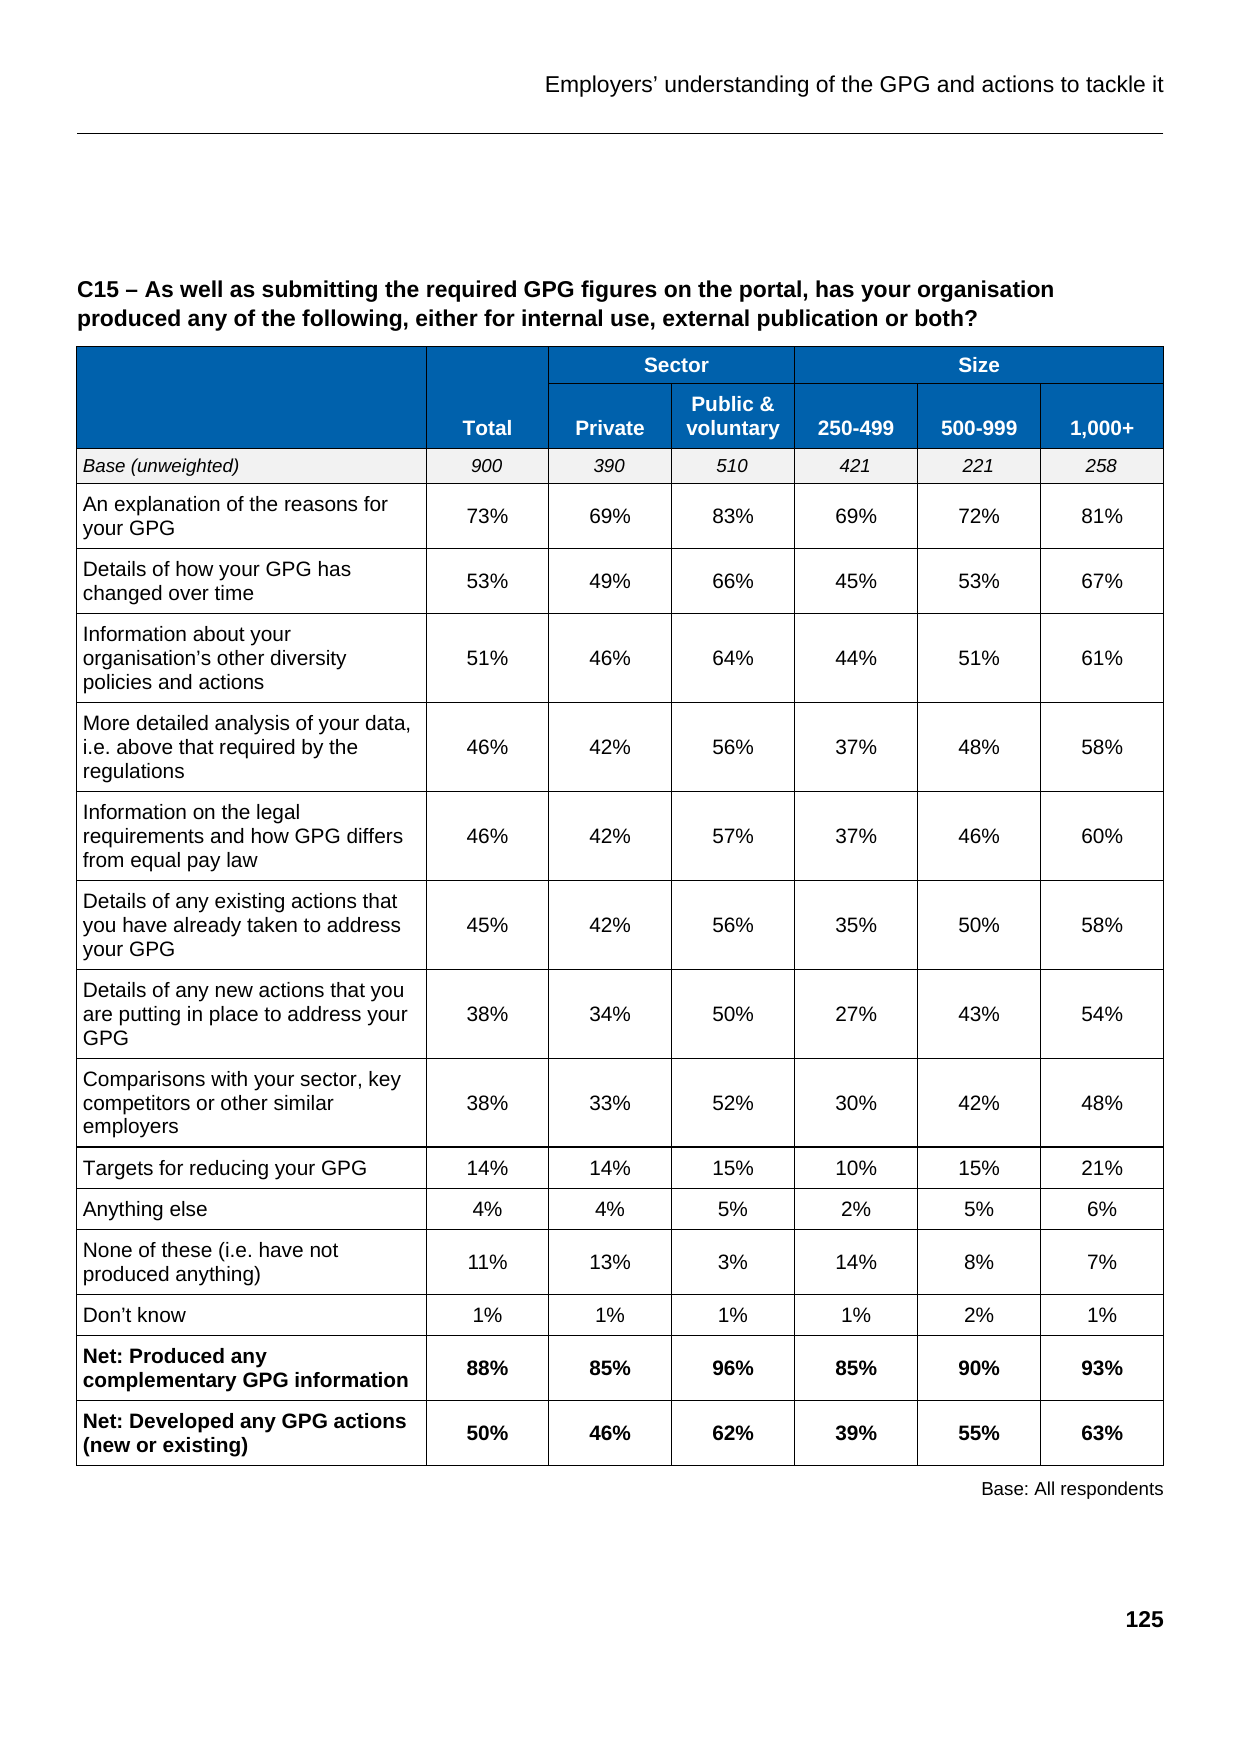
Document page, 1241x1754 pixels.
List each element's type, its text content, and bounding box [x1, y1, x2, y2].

table_cell 1% [549, 1295, 671, 1334]
table_cell 42% [549, 703, 671, 791]
table_cell Targets for reducing your GPG [77, 1148, 426, 1187]
table_cell 2% [795, 1189, 917, 1228]
table_cell 510 [672, 449, 794, 483]
table_cell Anything else [77, 1189, 426, 1228]
table_cell 56% [672, 703, 794, 791]
table_cell 62% [672, 1401, 794, 1464]
table_cell 421 [795, 449, 917, 483]
table_cell Base (unweighted) [77, 449, 426, 483]
table_cell 48% [1041, 1059, 1163, 1146]
table_cell 14% [427, 1148, 548, 1187]
table_cell More detailed analysis of your data, i.e. above that required by the regulations [77, 703, 426, 791]
table_cell 69% [549, 484, 671, 548]
table_cell 27% [795, 970, 917, 1057]
table_cell 57% [672, 792, 794, 879]
table_cell 13% [549, 1230, 671, 1293]
table_cell 4% [427, 1189, 548, 1228]
table_cell 390 [549, 449, 671, 483]
table_cell 2% [918, 1295, 1040, 1334]
table_cell 7% [1041, 1230, 1163, 1293]
table_cell 85% [549, 1336, 671, 1399]
table_cell 88% [427, 1336, 548, 1399]
table_header Size [795, 347, 1163, 383]
table_cell Public & voluntary [672, 384, 794, 448]
table_cell 8% [918, 1230, 1040, 1293]
table_cell 43% [918, 970, 1040, 1057]
table_cell 96% [672, 1336, 794, 1399]
table_cell 73% [427, 484, 548, 548]
table_cell 51% [427, 614, 548, 702]
table_cell 42% [918, 1059, 1040, 1146]
table_cell 10% [795, 1148, 917, 1187]
table_cell 45% [795, 549, 917, 613]
table_cell 52% [672, 1059, 794, 1146]
table_cell 39% [795, 1401, 917, 1464]
table_cell Comparisons with your sector, key competitors or other similar employers [77, 1059, 426, 1146]
table_cell 58% [1041, 703, 1163, 791]
table_cell 55% [918, 1401, 1040, 1464]
table_cell 48% [918, 703, 1040, 791]
table_cell Details of any new actions that you are putting in place to address your GPG [77, 970, 426, 1057]
table_cell 1,000+ [1041, 384, 1163, 448]
table_cell 45% [427, 881, 548, 968]
table_cell Details of how your GPG has changed over time [77, 549, 426, 613]
table_cell 1% [672, 1295, 794, 1334]
table_cell 500-999 [918, 384, 1040, 448]
table_cell 37% [795, 792, 917, 879]
table_cell 69% [795, 484, 917, 548]
table_cell Net: Produced any complementary GPG information [77, 1336, 426, 1399]
table_cell 85% [795, 1336, 917, 1399]
table_cell 56% [672, 881, 794, 968]
table_cell Net: Developed any GPG actions (new or existing) [77, 1401, 426, 1464]
table_cell 81% [1041, 484, 1163, 548]
table_cell 83% [672, 484, 794, 548]
table_cell 35% [795, 881, 917, 968]
table_cell 49% [549, 549, 671, 613]
table_cell 900 [427, 449, 548, 483]
table_cell 258 [1041, 449, 1163, 483]
text Base: All respondents [77, 1478, 1163, 1499]
table_cell 21% [1041, 1148, 1163, 1187]
table_cell 6% [1041, 1189, 1163, 1228]
table_cell 61% [1041, 614, 1163, 702]
table_cell 93% [1041, 1336, 1163, 1399]
table_cell None of these (i.e. have not produced anything) [77, 1230, 426, 1293]
table_cell 3% [672, 1230, 794, 1293]
table_cell 46% [549, 614, 671, 702]
table_cell 58% [1041, 881, 1163, 968]
table_header Total [427, 347, 548, 448]
table_cell 5% [672, 1189, 794, 1228]
table_cell 38% [427, 1059, 548, 1146]
table_cell Information on the legal requirements and how GPG differs from equal pay law [77, 792, 426, 879]
table_cell Private [549, 384, 671, 448]
table_cell 64% [672, 614, 794, 702]
table_cell 50% [918, 881, 1040, 968]
table_header [77, 347, 426, 448]
table_cell 66% [672, 549, 794, 613]
table_cell 11% [427, 1230, 548, 1293]
table_cell 90% [918, 1336, 1040, 1399]
table_cell 33% [549, 1059, 671, 1146]
table_cell 1% [1041, 1295, 1163, 1334]
table_cell 44% [795, 614, 917, 702]
table_cell 221 [918, 449, 1040, 483]
table_cell 42% [549, 792, 671, 879]
table_cell 51% [918, 614, 1040, 702]
table_cell 15% [672, 1148, 794, 1187]
table_cell An explanation of the reasons for your GPG [77, 484, 426, 548]
table_cell 46% [549, 1401, 671, 1464]
table_cell 4% [549, 1189, 671, 1228]
table_cell 50% [672, 970, 794, 1057]
table_cell 46% [427, 792, 548, 879]
table_cell 5% [918, 1189, 1040, 1228]
table_cell 1% [427, 1295, 548, 1334]
table_header Sector [549, 347, 794, 383]
table_cell Don’t know [77, 1295, 426, 1334]
table_cell 46% [427, 703, 548, 791]
table_cell 63% [1041, 1401, 1163, 1464]
table_cell 53% [427, 549, 548, 613]
table_cell 38% [427, 970, 548, 1057]
table_cell 50% [427, 1401, 548, 1464]
table_cell Information about your organisation’s other diversity policies and actions [77, 614, 426, 702]
table_cell 42% [549, 881, 671, 968]
table_cell 250-499 [795, 384, 917, 448]
text C15 – As well as submitting the required GPG figures on the portal, has your organisation produced any of the following, either for internal use, external publication or both? [77, 276, 1163, 331]
table_cell 30% [795, 1059, 917, 1146]
table_cell 54% [1041, 970, 1163, 1057]
table_cell 37% [795, 703, 917, 791]
table_cell 60% [1041, 792, 1163, 879]
table_cell 72% [918, 484, 1040, 548]
table_cell 34% [549, 970, 671, 1057]
table_cell 14% [549, 1148, 671, 1187]
table_cell 67% [1041, 549, 1163, 613]
table_cell 53% [918, 549, 1040, 613]
table_cell 46% [918, 792, 1040, 879]
table_cell 15% [918, 1148, 1040, 1187]
table_cell 14% [795, 1230, 917, 1293]
table_cell 1% [795, 1295, 917, 1334]
table_cell Details of any existing actions that you have already taken to address your GPG [77, 881, 426, 968]
